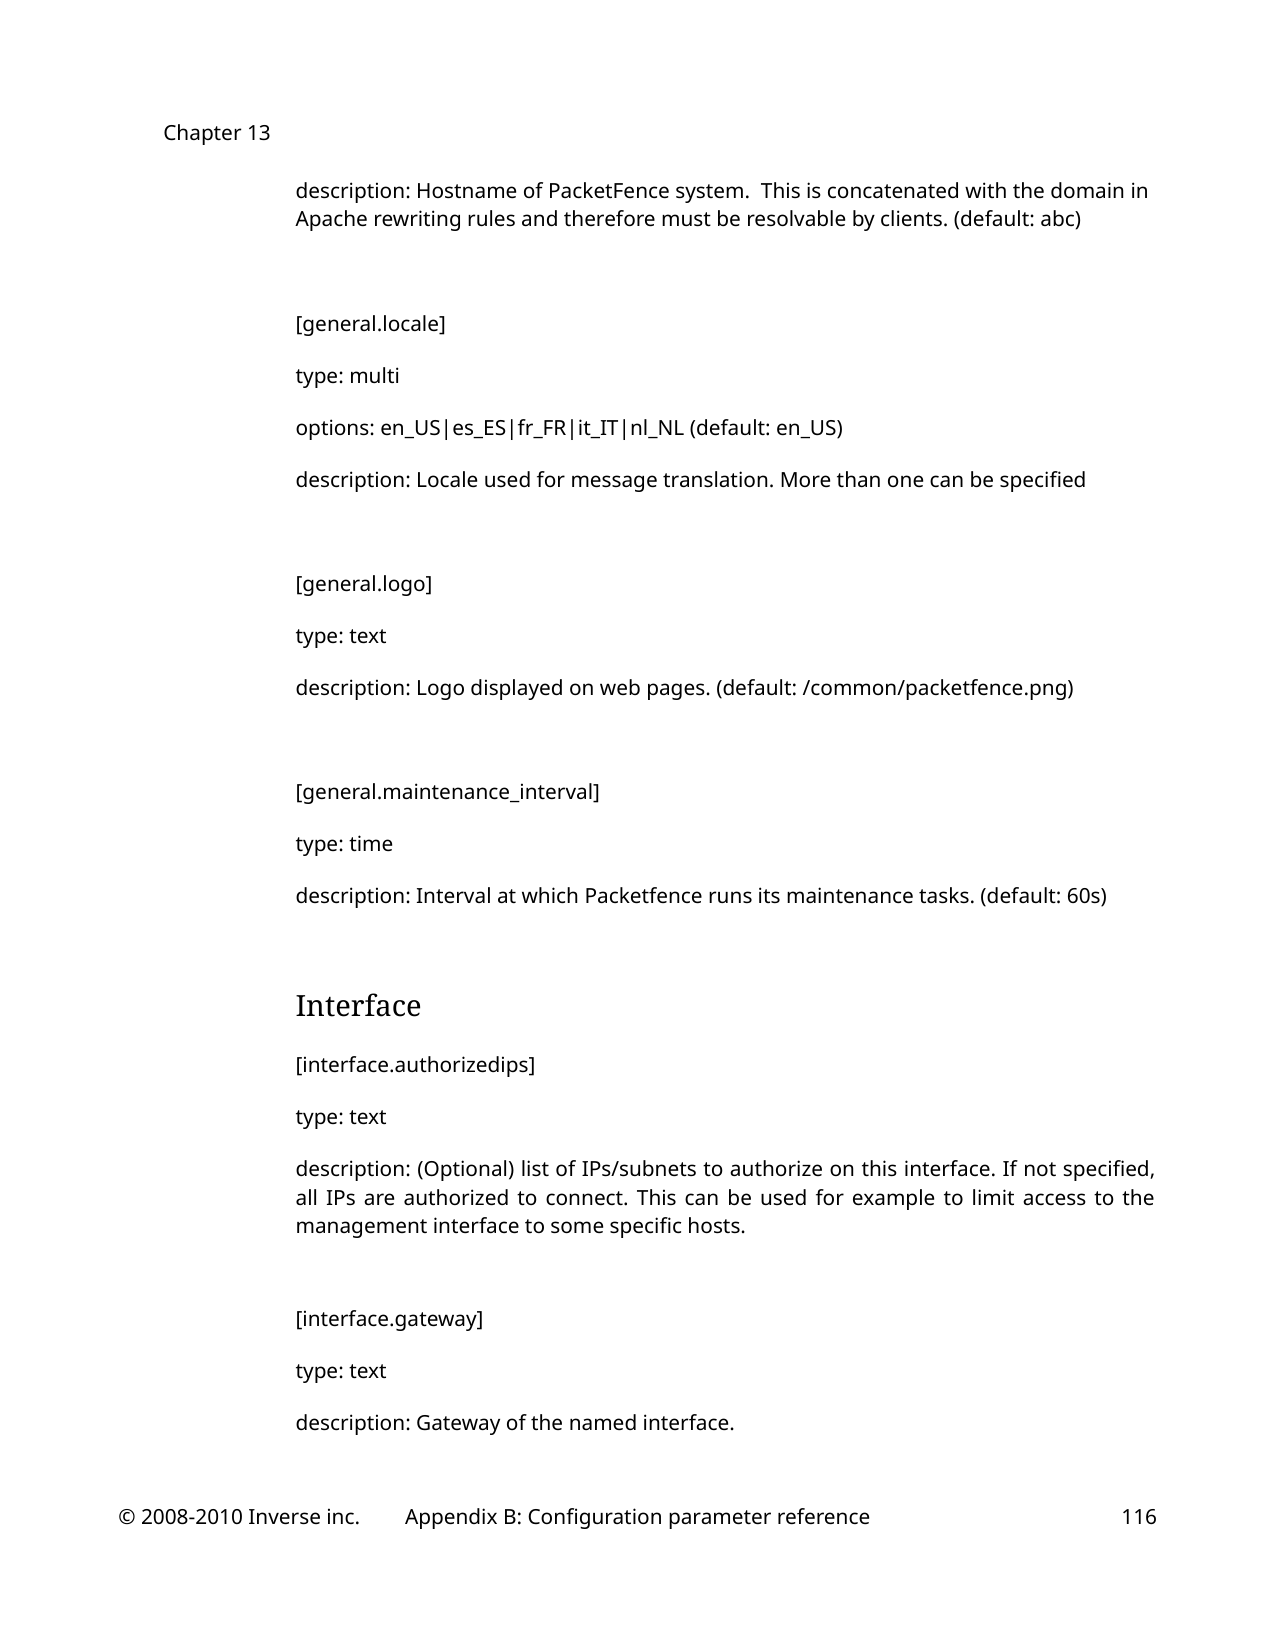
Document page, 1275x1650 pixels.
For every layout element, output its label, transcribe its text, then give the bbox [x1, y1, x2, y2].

text options: en_US|es_ES|fr_FR|it_IT|nl_NL (default: en_US) [295, 413, 1157, 441]
text [general.logo] [295, 569, 1157, 597]
text description: Hostname of PacketFence system. This is concatenated with the domain in Apache rewriting rules and therefore must be resolvable by clients. (default: abc) [295, 176, 1157, 233]
text description: Locale used for message translation. More than one can be specified [295, 465, 1157, 493]
subtitle Interface [295, 986, 1157, 1025]
text type: text [295, 1102, 1157, 1131]
text description: Interval at which Packetfence runs its maintenance tasks. (default: 60s) [295, 882, 1157, 910]
text [general.locale] [295, 309, 1157, 337]
text [general.maintenance_interval] [295, 777, 1157, 806]
text [interface.gateway] [295, 1304, 1157, 1333]
text description: Gateway of the named interface. [295, 1408, 1157, 1437]
text type: text [295, 1356, 1157, 1385]
text description: (Optional) list of IPs/subnets to authorize on this interface. If not specified, all IPs are authorized to connect. This can be used for example to limit access to the management interface to some specific hosts. [295, 1154, 1157, 1240]
text type: time [295, 829, 1157, 858]
text type: text [295, 621, 1157, 649]
text [interface.authorizedips] [295, 1050, 1157, 1079]
text description: Logo displayed on web pages. (default: /common/packetfence.png) [295, 673, 1157, 702]
text type: multi [295, 361, 1157, 389]
